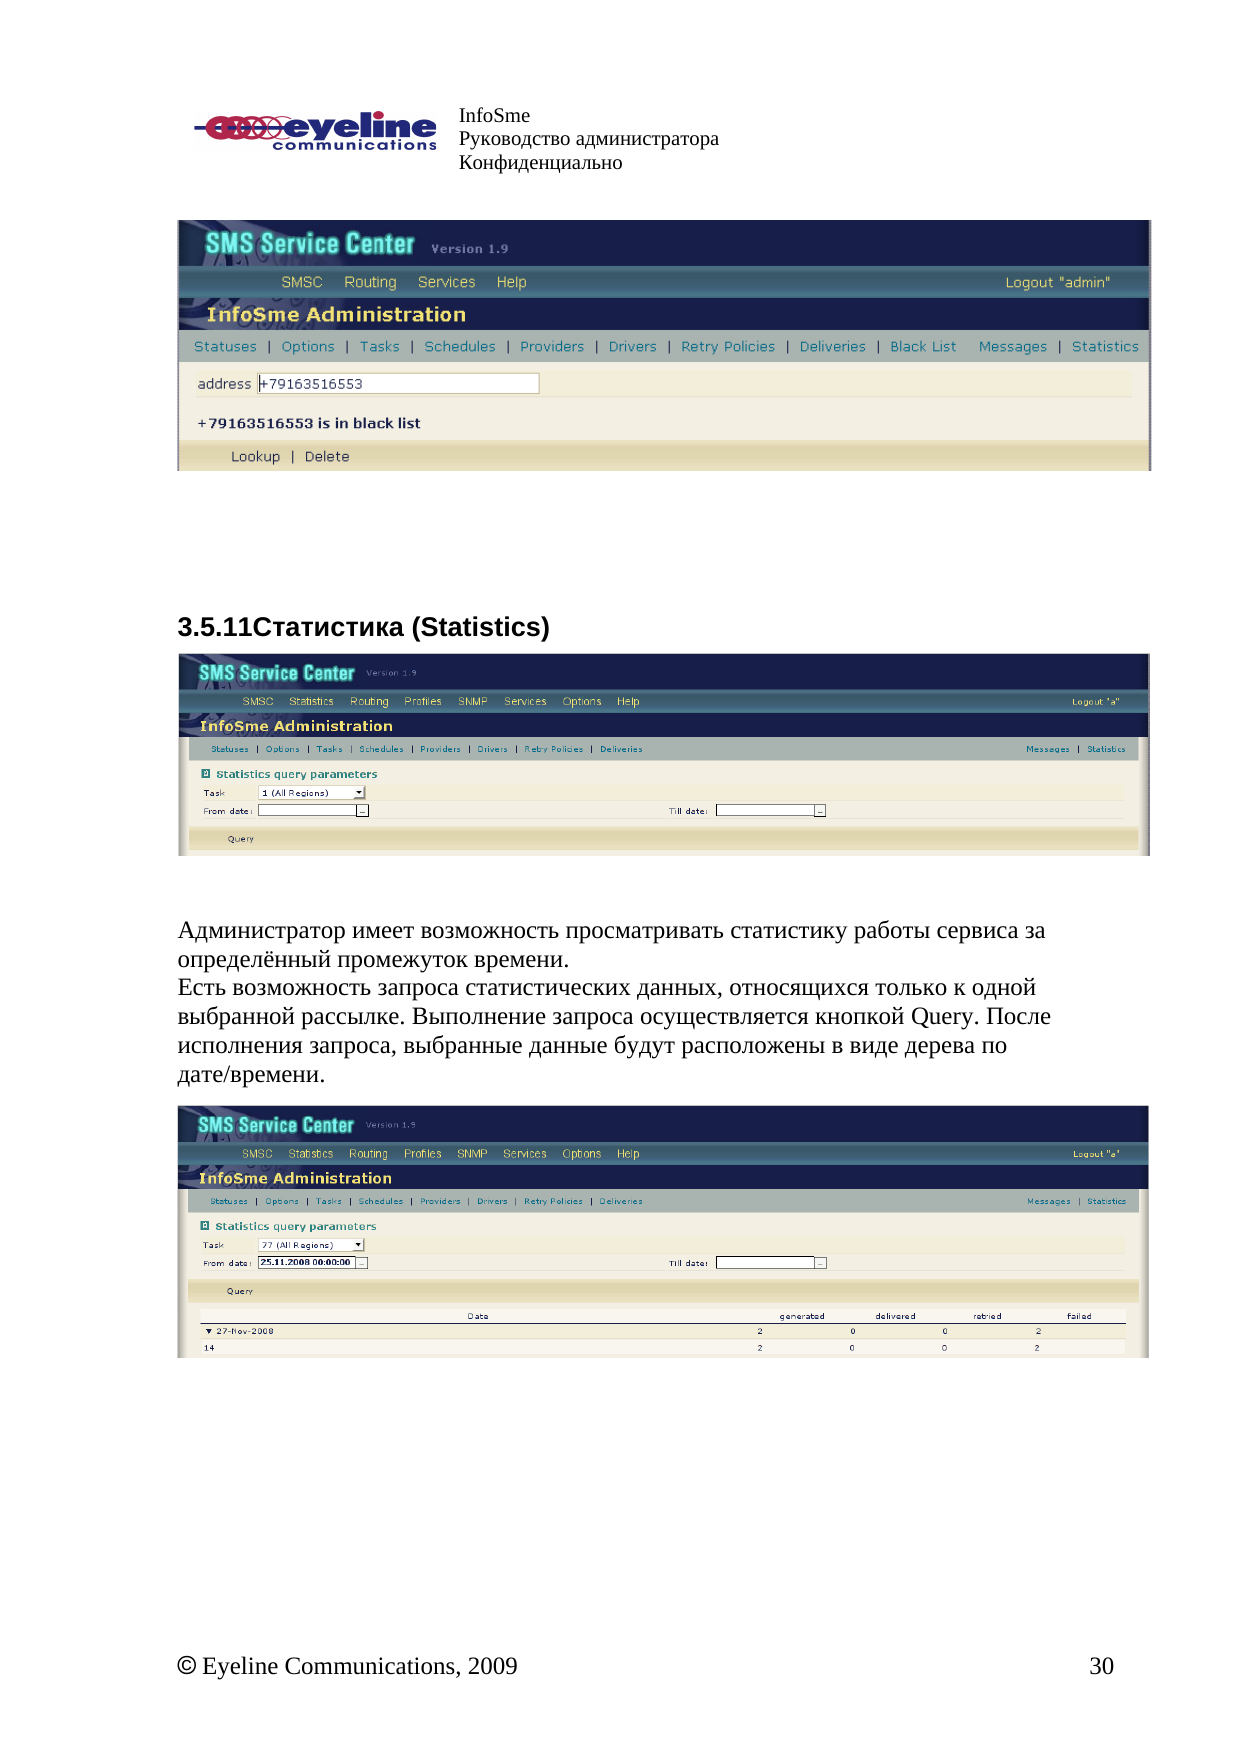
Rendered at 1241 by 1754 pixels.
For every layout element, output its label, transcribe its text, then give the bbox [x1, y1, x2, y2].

text Есть возможность запроса статистических данных, относящихся только к одной выбранной рассылке. Выполнение запроса осуществляется кнопкой Query. После исполнения запроса, выбранные данные будут расположены в виде дерева по дате/времени. [177, 972, 1152, 1087]
picture [177, 220, 1152, 471]
picture [177, 1105, 1149, 1358]
subtitle Статистика (Statistics) [177, 611, 1152, 642]
picture [178, 653, 1150, 856]
picture [194, 111, 437, 150]
text Администратор имеет возможность просматривать статистику работы сервиса за определённый промежуток времени. [177, 915, 1152, 972]
